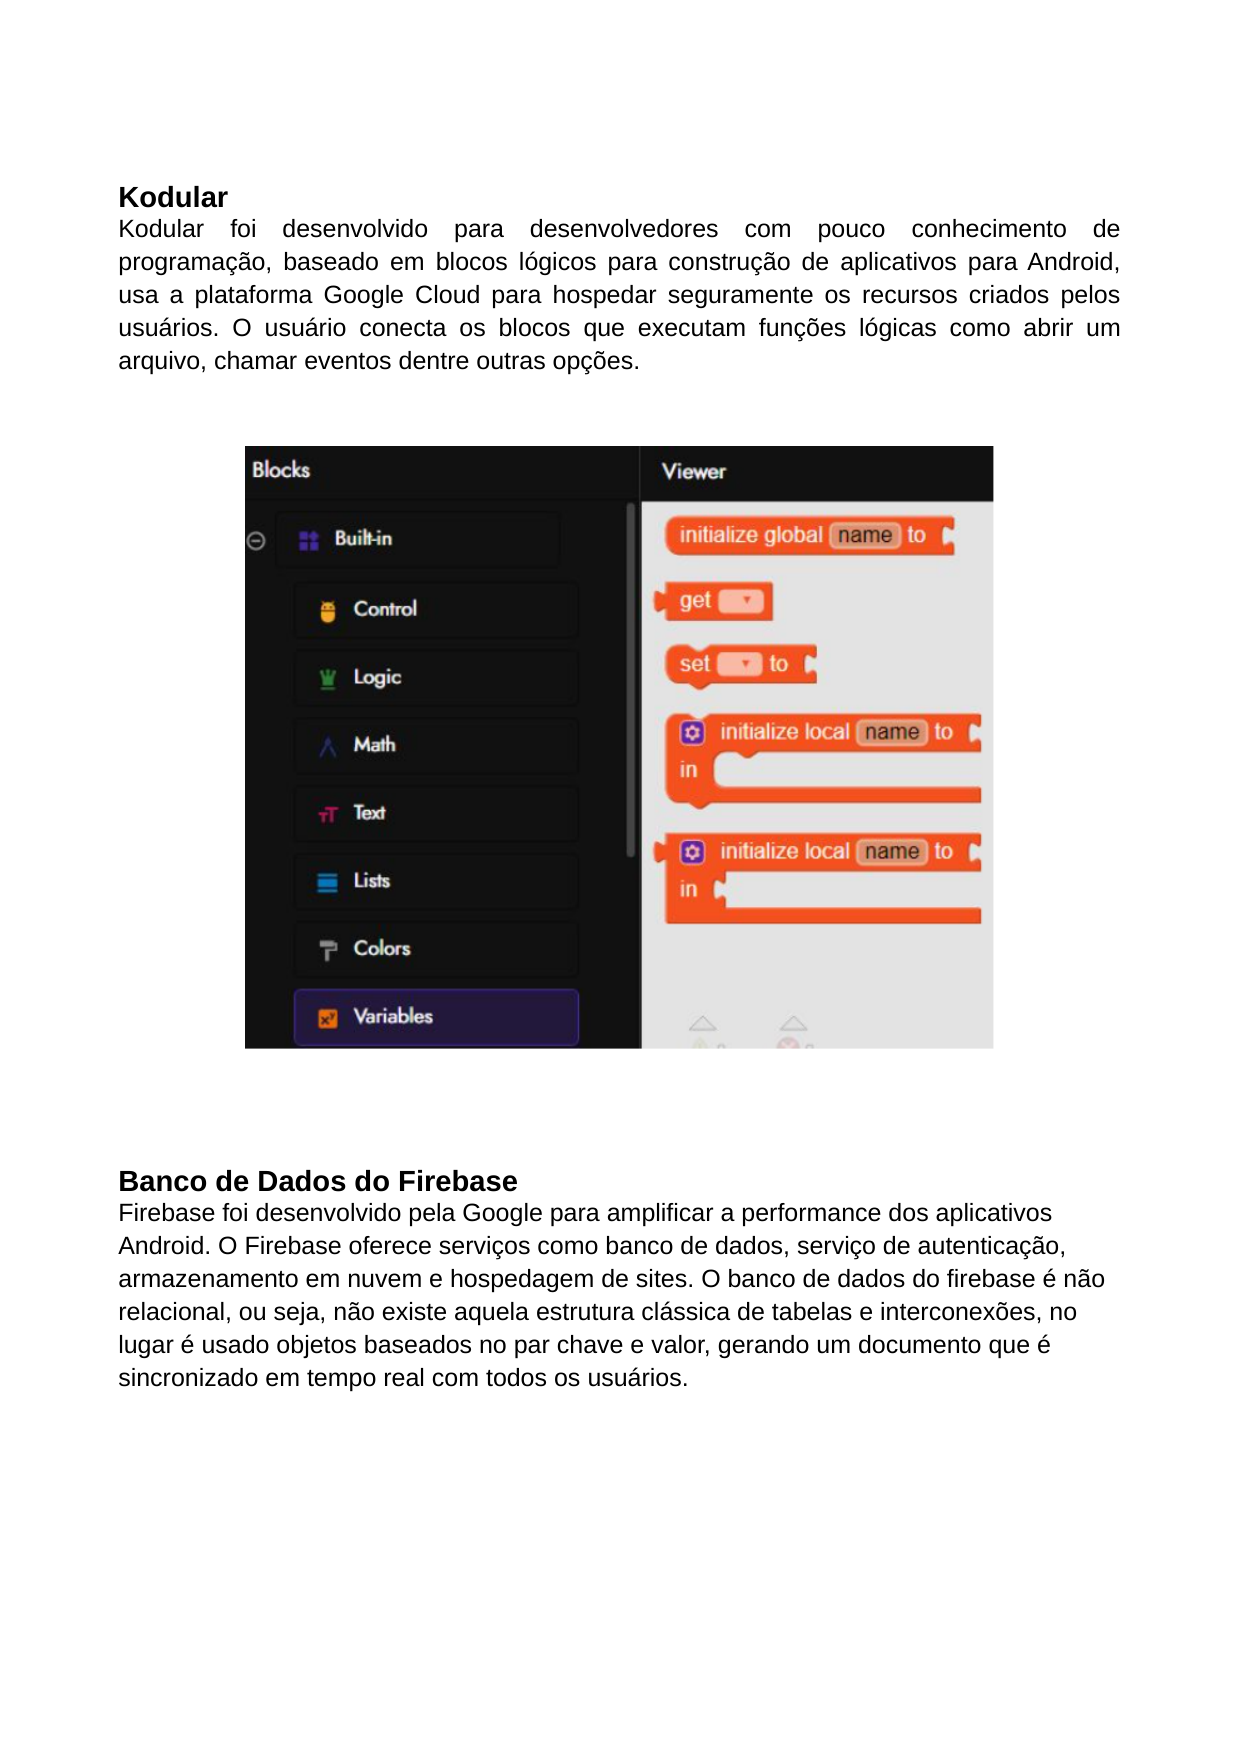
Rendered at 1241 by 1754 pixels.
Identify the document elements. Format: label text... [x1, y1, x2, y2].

subtitle Banco de Dados do Firebase [118, 1164, 1122, 1198]
subtitle Kodular [118, 180, 1122, 214]
text Firebase foi desenvolvido pela Google para amplificar a performance dos aplicativos Android. O Firebase oferece serviços como banco de dados, serviço de autenticação, armazenamento em nuvem e hospedagem de sites. O banco de dados do firebase é não relacional, ou seja, não existe aquela estrutura clássica de tabelas e interconexões, no lugar é usado objetos baseados no par chave e valor, gerando um documento que é sincronizado em tempo real com todos os usuários. [118, 1198, 1122, 1392]
text Kodular foi desenvolvido para desenvolvedores com pouco conhecimento de programação, baseado em blocos lógicos para construção de aplicativos para Android, usa a plataforma Google Cloud para hospedar seguramente os recursos criados pelos usuários. O usuário conecta os blocos que executam funções lógicas como abrir um arquivo, chamar eventos dentre outras opções. [118, 214, 1122, 375]
